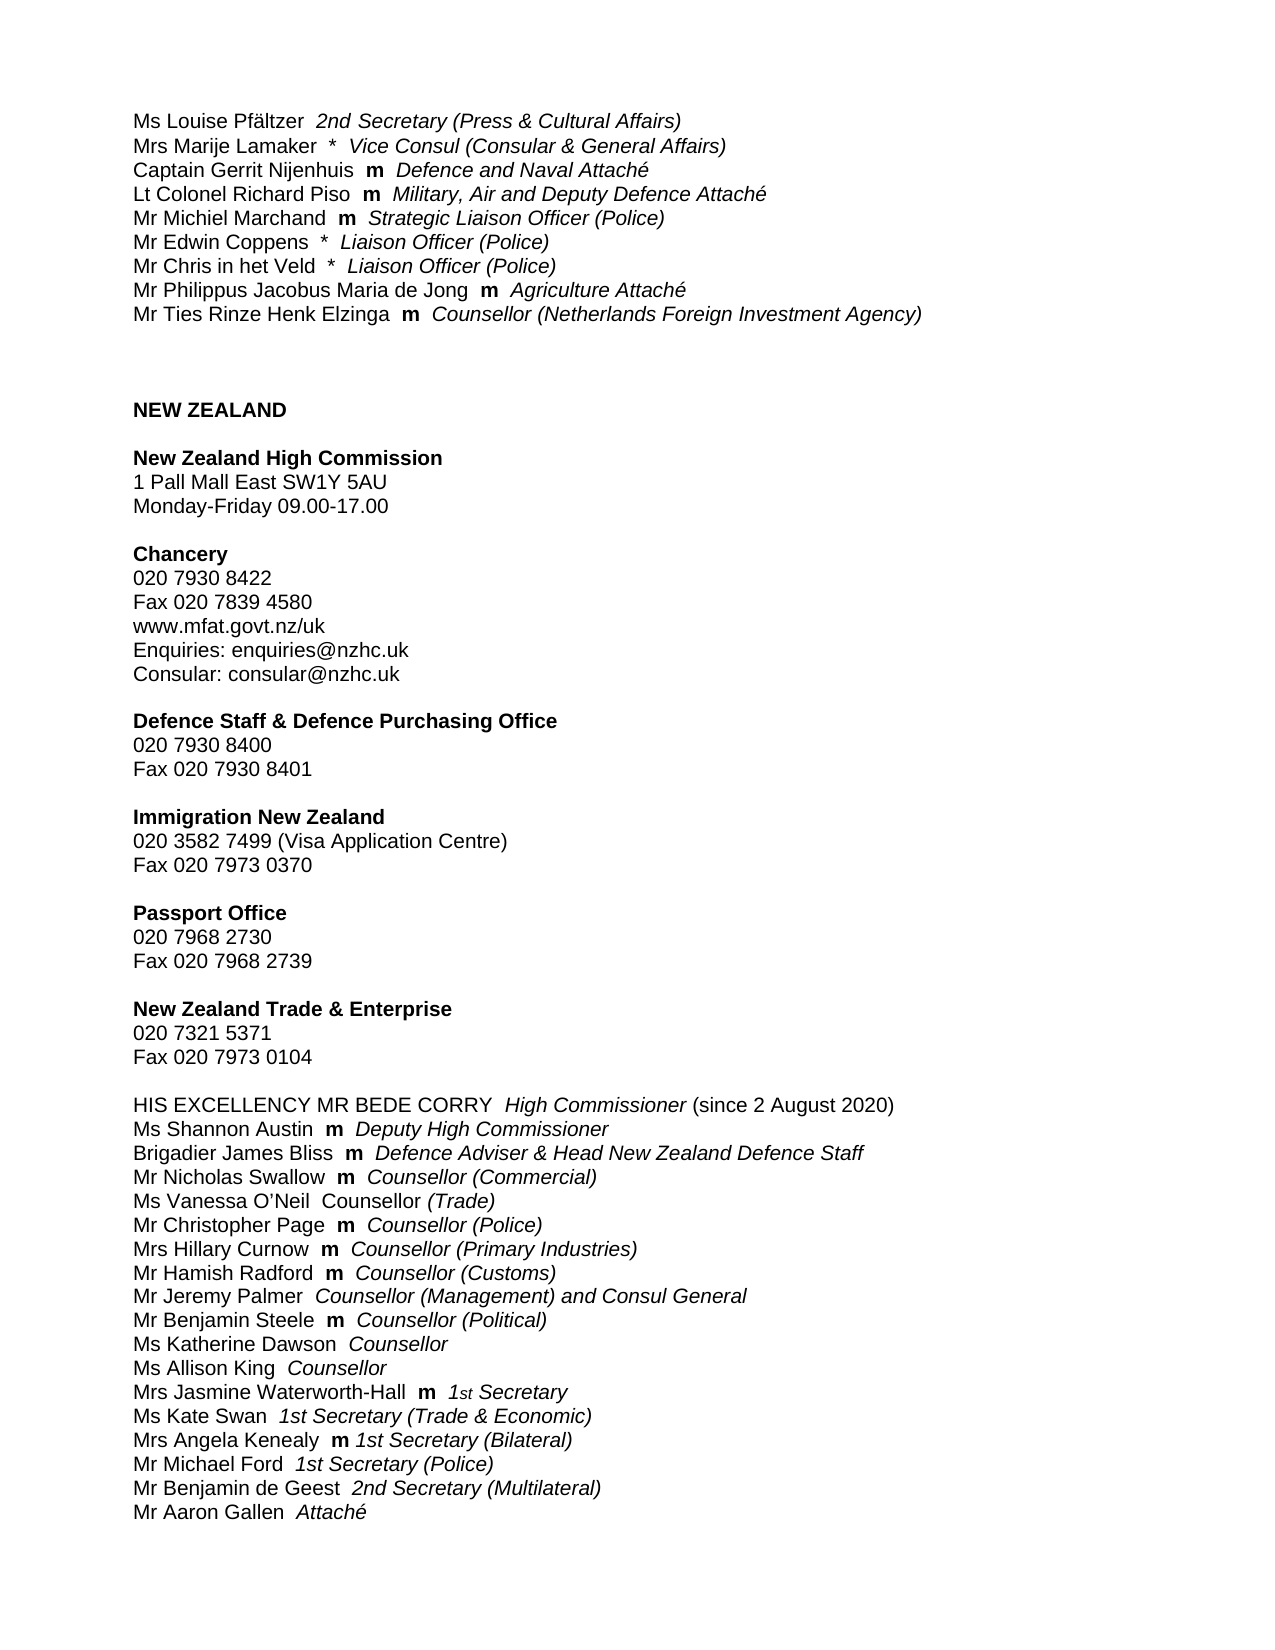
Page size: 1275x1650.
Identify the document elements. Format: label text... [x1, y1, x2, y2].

text Passport Office [133, 901, 1181, 925]
text Mr Aaron Gallen Attaché [133, 1500, 1181, 1524]
text Fax 020 7930 8401 [133, 757, 1181, 781]
text Lt Colonel Richard Piso m Military, Air and Deputy Defence Attaché [133, 182, 1181, 206]
text 020 7930 8422 [133, 566, 1181, 589]
text Ms Allison King Counsellor [133, 1356, 1181, 1380]
text Fax 020 7968 2739 [133, 949, 1181, 973]
text Captain Gerrit Nijenhuis m Defence and Naval Attaché [133, 158, 1181, 182]
text Mr Benjamin de Geest 2nd Secretary (Multilateral) [133, 1476, 1181, 1500]
text Mr Benjamin Steele m Counsellor (Political) [133, 1308, 1181, 1332]
text NEW ZEALAND [133, 398, 1181, 422]
text Mrs Hillary Curnow m Counsellor (Primary Industries) [133, 1236, 1181, 1260]
text HIS EXCELLENCY MR BEDE CORRY High Commissioner (since 2 August 2020) [133, 1093, 1181, 1117]
text Mr Edwin Coppens * Liaison Officer (Police) [133, 230, 1181, 254]
text Mr Nicholas Swallow m Counsellor (Commercial) [133, 1164, 1181, 1188]
text Chancery [133, 542, 1181, 566]
text www.mfat.govt.nz/uk [133, 613, 1181, 637]
text Mr Philippus Jacobus Maria de Jong m Agriculture Attaché [133, 278, 1181, 302]
text 020 3582 7499 (Visa Application Centre) [133, 829, 1181, 853]
text Enquiries: enquiries@nzhc.uk [133, 637, 1181, 661]
text Mrs Marije Lamaker * Vice Consul (Consular & General Affairs) [133, 134, 1181, 158]
text Fax 020 7973 0104 [133, 1045, 1181, 1069]
text Ms Katherine Dawson Counsellor [133, 1332, 1181, 1356]
text Mrs Jasmine Waterworth-Hall m 1st Secretary [133, 1380, 1181, 1404]
text Mr Chris in het Veld * Liaison Officer (Police) [133, 254, 1181, 278]
text 020 7321 5371 [133, 1021, 1181, 1045]
text Brigadier James Bliss m Defence Adviser & Head New Zealand Defence Staff [133, 1141, 1181, 1164]
text Consular: consular@nzhc.uk [133, 661, 1181, 685]
text Mr Christopher Page m Counsellor (Police) [133, 1212, 1181, 1236]
text Ms Shannon Austin m Deputy High Commissioner [133, 1117, 1181, 1141]
text Mr Michael Ford 1st Secretary (Police) [133, 1452, 1181, 1476]
text Monday-Friday 09.00-17.00 [133, 494, 1181, 518]
text Fax 020 7839 4580 [133, 589, 1181, 613]
text Ms Louise Pfältzer 2nd Secretary (Press & Cultural Affairs) [133, 106, 1181, 134]
text Fax 020 7973 0370 [133, 853, 1181, 877]
text Ms Vanessa O’Neil Counsellor (Trade) [133, 1188, 1181, 1212]
text 020 7930 8400 [133, 733, 1181, 757]
text Ms Kate Swan 1st Secretary (Trade & Economic) [133, 1404, 1181, 1428]
text Mrs Angela Kenealy m 1st Secretary (Bilateral) [133, 1428, 1181, 1452]
text Mr Michiel Marchand m Strategic Liaison Officer (Police) [133, 206, 1181, 230]
text Mr Ties Rinze Henk Elzinga m Counsellor (Netherlands Foreign Investment Agency) [133, 302, 1181, 326]
text New Zealand High Commission [133, 446, 1181, 470]
text Defence Staff & Defence Purchasing Office [133, 709, 1181, 733]
text Mr Jeremy Palmer Counsellor (Management) and Consul General [133, 1284, 1181, 1308]
text New Zealand Trade & Enterprise [133, 997, 1181, 1021]
text Mr Hamish Radford m Counsellor (Customs) [133, 1260, 1181, 1284]
text Immigration New Zealand [133, 805, 1181, 829]
text 1 Pall Mall East SW1Y 5AU [133, 470, 1181, 494]
text 020 7968 2730 [133, 925, 1181, 949]
